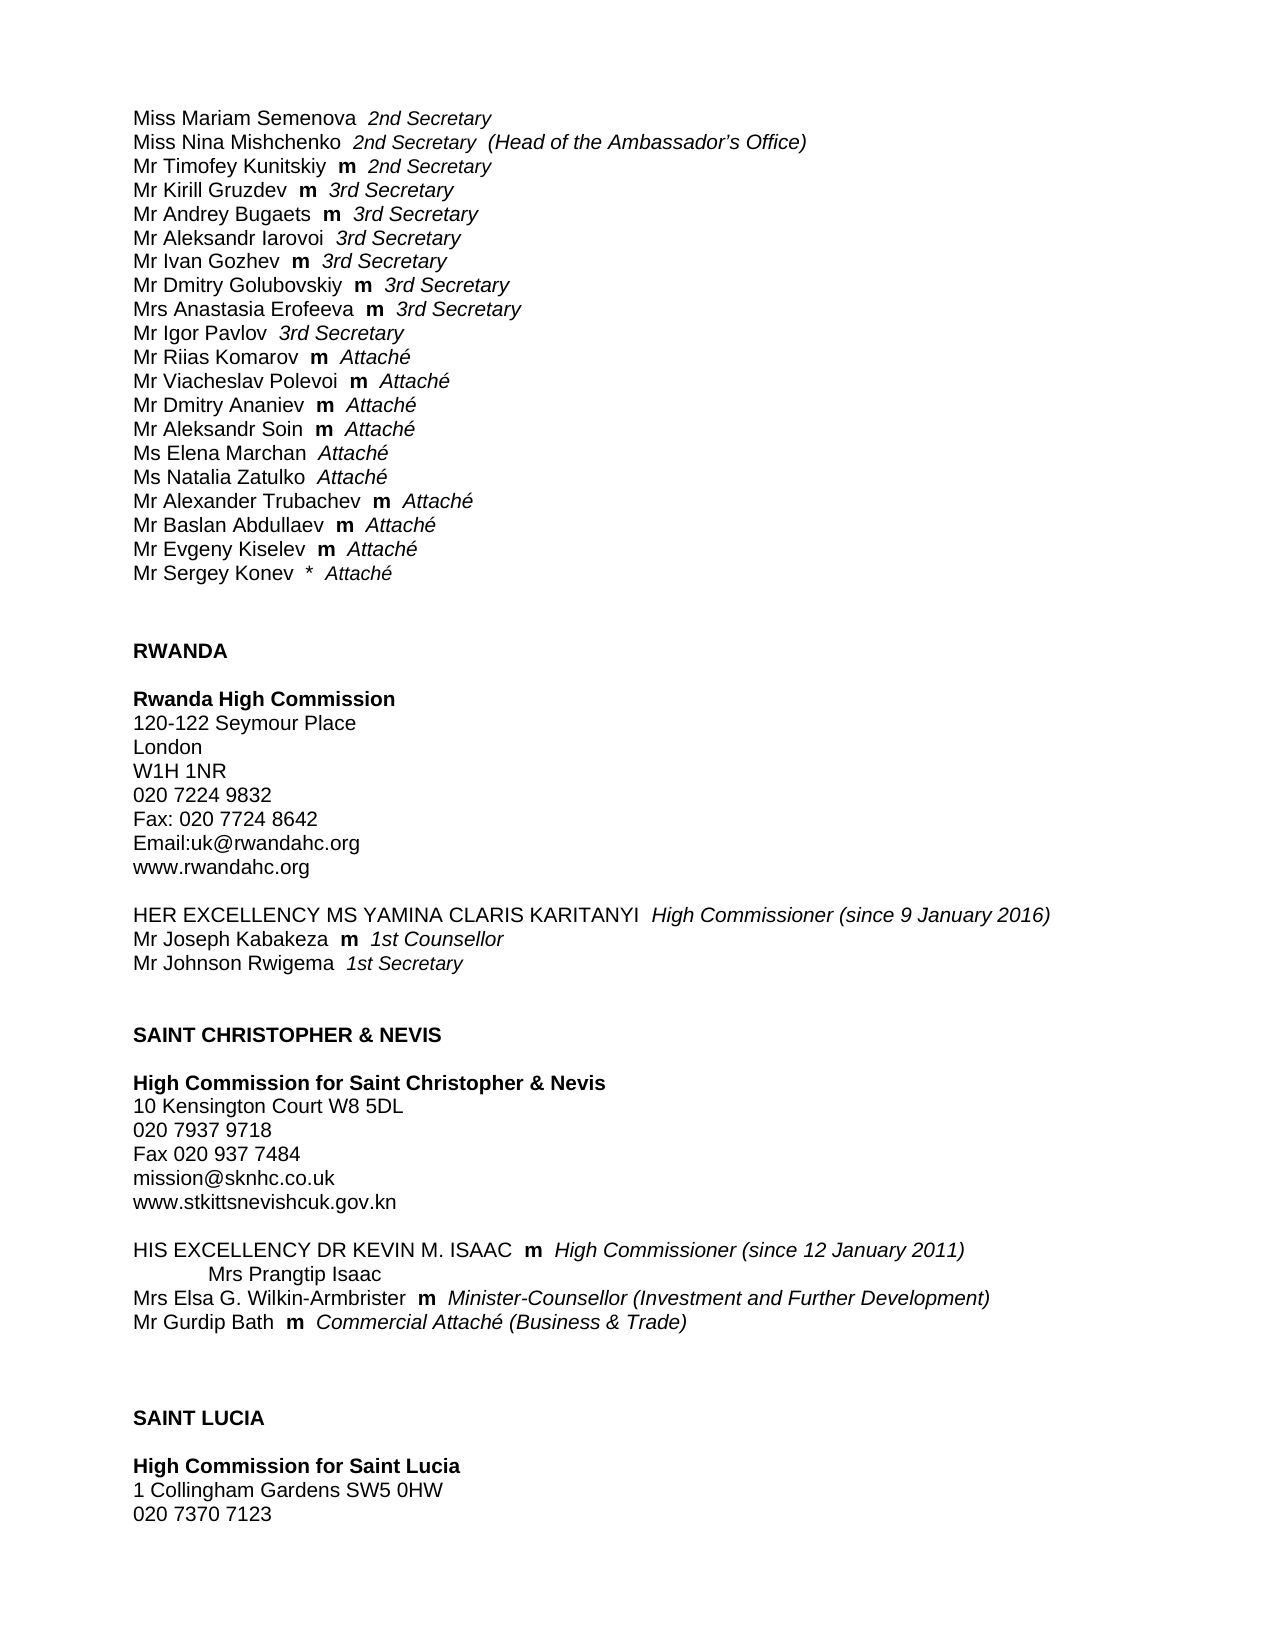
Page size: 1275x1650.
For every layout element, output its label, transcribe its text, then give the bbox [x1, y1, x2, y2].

text Mr Riias Komarov m Attaché [133, 345, 1181, 369]
text 1 Collingham Gardens SW5 0HW [133, 1478, 1181, 1502]
text Mrs Prangtip Isaac [133, 1262, 1181, 1286]
text Rwanda High Commission [133, 687, 1181, 711]
text Mr Andrey Bugaets m 3rd Secretary [133, 201, 1181, 225]
text Mr Gurdip Bath m Commercial Attaché (Business & Trade) [133, 1310, 1181, 1334]
text SAINT CHRISTOPHER & NEVIS [133, 1022, 1181, 1046]
text Mr Ivan Gozhev m 3rd Secretary [133, 249, 1181, 273]
subtitle RWANDA [133, 639, 1181, 663]
text Mr Dmitry Golubovskiy m 3rd Secretary [133, 273, 1181, 297]
text Mr Aleksandr Iarovoi 3rd Secretary [133, 225, 1181, 249]
text Mrs Anastasia Erofeeva m 3rd Secretary [133, 297, 1181, 321]
text Mr Joseph Kabakeza m 1st Counsellor [133, 927, 1181, 951]
text High Commission for Saint Christopher & Nevis [133, 1070, 1181, 1094]
text 020 7370 7123 [133, 1502, 1181, 1526]
text Ms Elena Marchan Attaché [133, 441, 1181, 465]
text 020 7224 9832 [133, 783, 1181, 807]
text Mr Alexander Trubachev m Attaché [133, 489, 1181, 513]
text HIS EXCELLENCY DR KEVIN M. ISAAC m High Commissioner (since 12 January 2011) [133, 1238, 1181, 1262]
text Miss Mariam Semenova 2nd Secretary [133, 106, 1181, 129]
text Mr Igor Pavlov 3rd Secretary [133, 321, 1181, 345]
text Mr Evgeny Kiselev m Attaché [133, 537, 1181, 561]
text Mr Timofey Kunitskiy m 2nd Secretary [133, 153, 1181, 177]
text 120-122 Seymour Place [133, 711, 1181, 735]
text www.rwandahc.org [133, 855, 1181, 879]
text Fax 020 937 7484 [133, 1142, 1181, 1166]
text Mr Baslan Abdullaev m Attaché [133, 513, 1181, 537]
text Mr Dmitry Ananiev m Attaché [133, 393, 1181, 417]
text W1H 1NR [133, 759, 1181, 783]
text Mr Viacheslav Polevoi m Attaché [133, 369, 1181, 393]
text Mr Kirill Gruzdev m 3rd Secretary [133, 177, 1181, 201]
text Miss Nina Mishchenko 2nd Secretary (Head of the Ambassador’s Office) [133, 129, 1181, 153]
text Mr Sergey Konev * Attaché [133, 561, 1181, 585]
text Mrs Elsa G. Wilkin-Armbrister m Minister-Counsellor (Investment and Further Development) [133, 1286, 1181, 1310]
text Mr Aleksandr Soin m Attaché [133, 417, 1181, 441]
text 10 Kensington Court W8 5DL [133, 1094, 1181, 1118]
text 020 7937 9718 [133, 1118, 1181, 1142]
subtitle SAINT LUCIA [133, 1406, 1181, 1430]
text Fax: 020 7724 8642 [133, 807, 1181, 831]
text Email:uk@rwandahc.org [133, 831, 1181, 855]
text HER EXCELLENCY MS YAMINA CLARIS KARITANYI High Commissioner (since 9 January 2016) [133, 903, 1181, 927]
text London [133, 735, 1181, 759]
text www.stkittsnevishcuk.gov.kn [133, 1190, 1181, 1214]
text mission@sknhc.co.uk [133, 1166, 1181, 1190]
text Ms Natalia Zatulko Attaché [133, 465, 1181, 489]
text Mr Johnson Rwigema 1st Secretary [133, 951, 1181, 974]
text High Commission for Saint Lucia [133, 1454, 1181, 1478]
